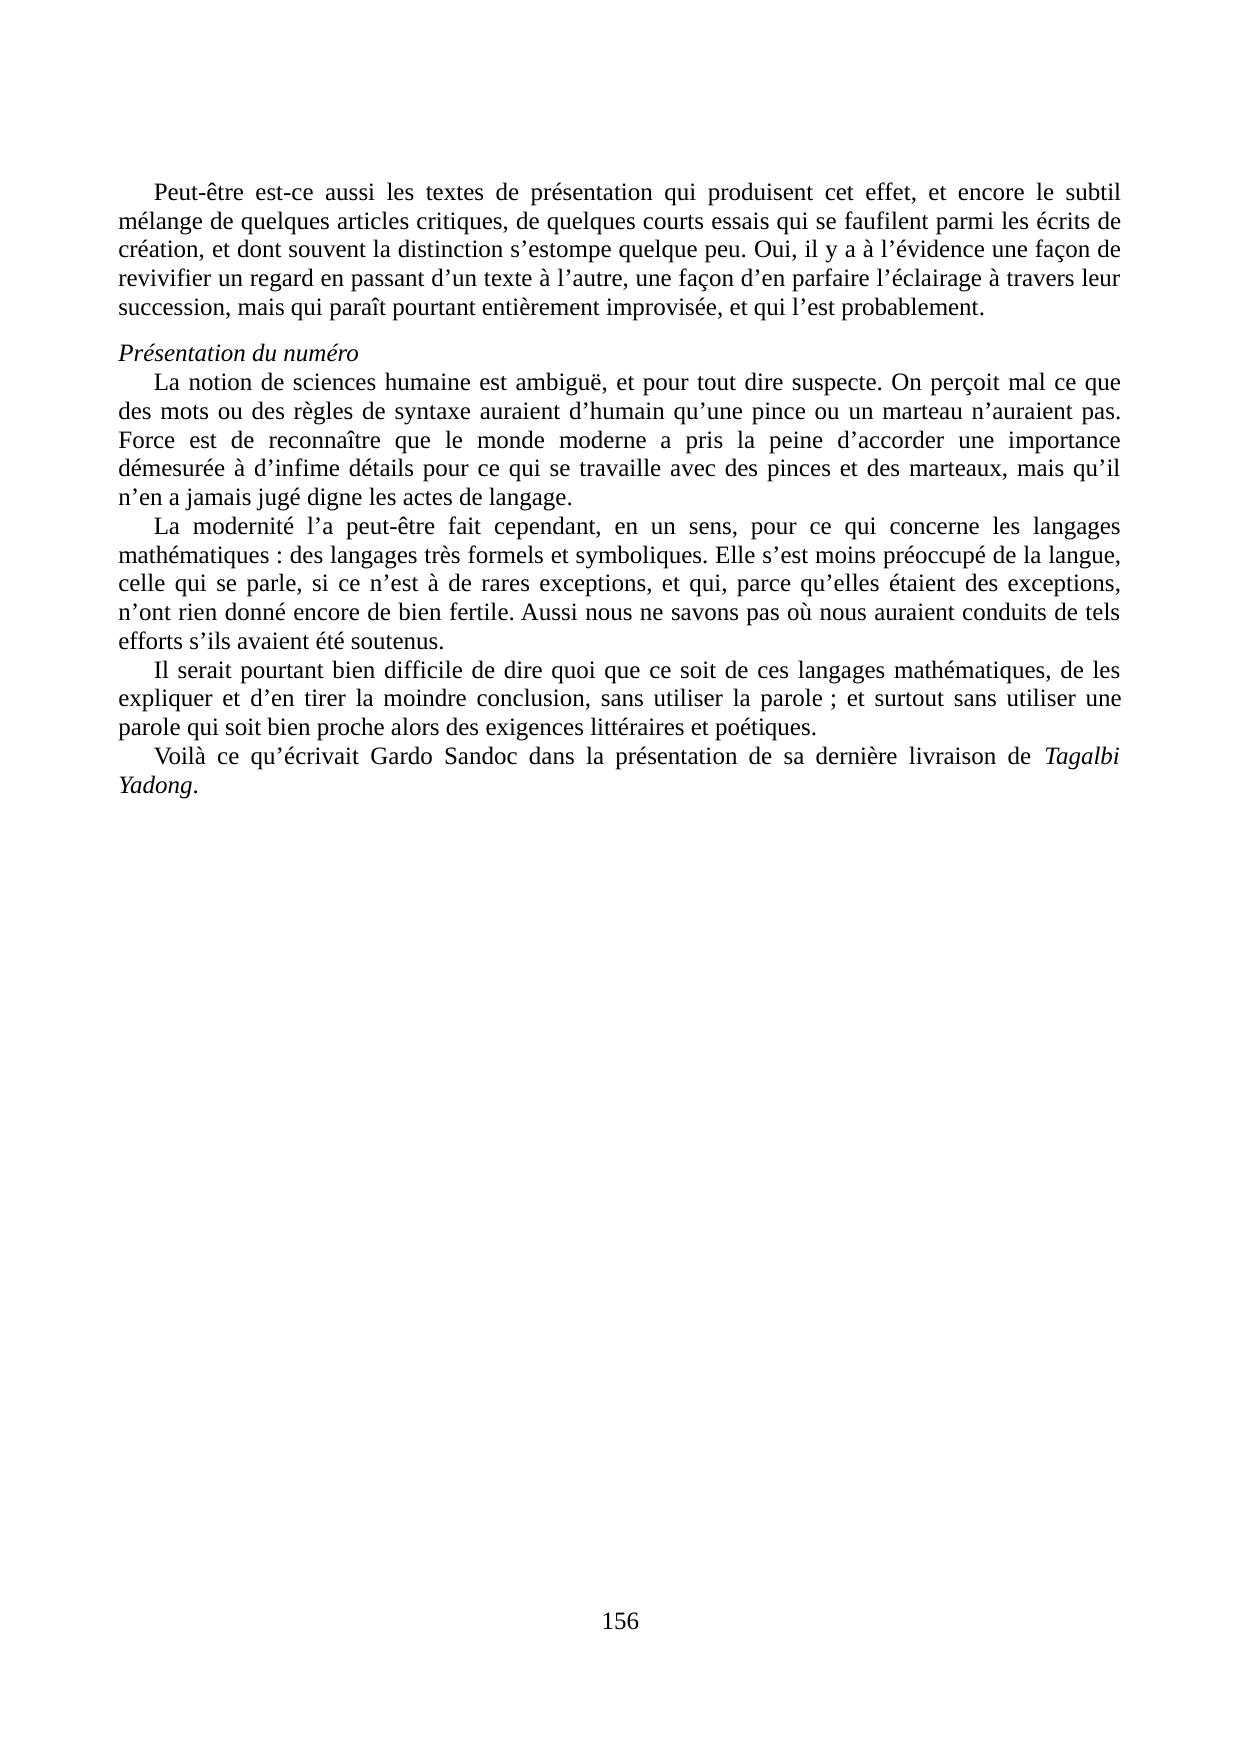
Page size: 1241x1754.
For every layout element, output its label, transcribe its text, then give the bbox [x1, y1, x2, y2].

text Il serait pourtant bien difficile de dire quoi que ce soit de ces langages mathématiques, de les expliquer et d’en tirer la moindre conclusion, sans utiliser la parole ; et surtout sans utiliser une parole qui soit bien proche alors des exigences littéraires et poétiques. [118, 655, 1122, 741]
text La modernité l’a peut-être fait cependant, en un sens, pour ce qui concerne les langages mathématiques : des langages très formels et symboliques. Elle s’est moins préoccupé de la langue, celle qui se parle, si ce n’est à de rares exceptions, et qui, parce qu’elles étaient des exceptions, n’ont rien donné encore de bien fertile. Aussi nous ne savons pas où nous auraient conduits de tels efforts s’ils avaient été soutenus. [118, 511, 1122, 655]
subtitle Présentation du numéro [118, 338, 1122, 367]
text Peut-être est-ce aussi les textes de présentation qui produisent cet effet, et encore le subtil mélange de quelques articles critiques, de quelques courts essais qui se faufilent parmi les écrits de création, et dont souvent la distinction s’estompe quelque peu. Oui, il y a à l’évidence une façon de revivifier un regard en passant d’un texte à l’autre, une façon d’en parfaire l’éclairage à travers leur succession, mais qui paraît pourtant entièrement improvisée, et qui l’est probablement. [118, 177, 1122, 321]
text Voilà ce qu’écrivait Gardo Sandoc dans la présentation de sa dernière livraison de Tagalbi Yadong. [118, 741, 1122, 798]
text La notion de sciences humaine est ambiguë, et pour tout dire suspecte. On perçoit mal ce que des mots ou des règles de syntaxe auraient d’humain qu’une pince ou un marteau n’auraient pas. Force est de reconnaître que le monde moderne a pris la peine d’accorder une importance démesurée à d’infime détails pour ce qui se travaille avec des pinces et des marteaux, mais qu’il n’en a jamais jugé digne les actes de langage. [118, 367, 1122, 511]
